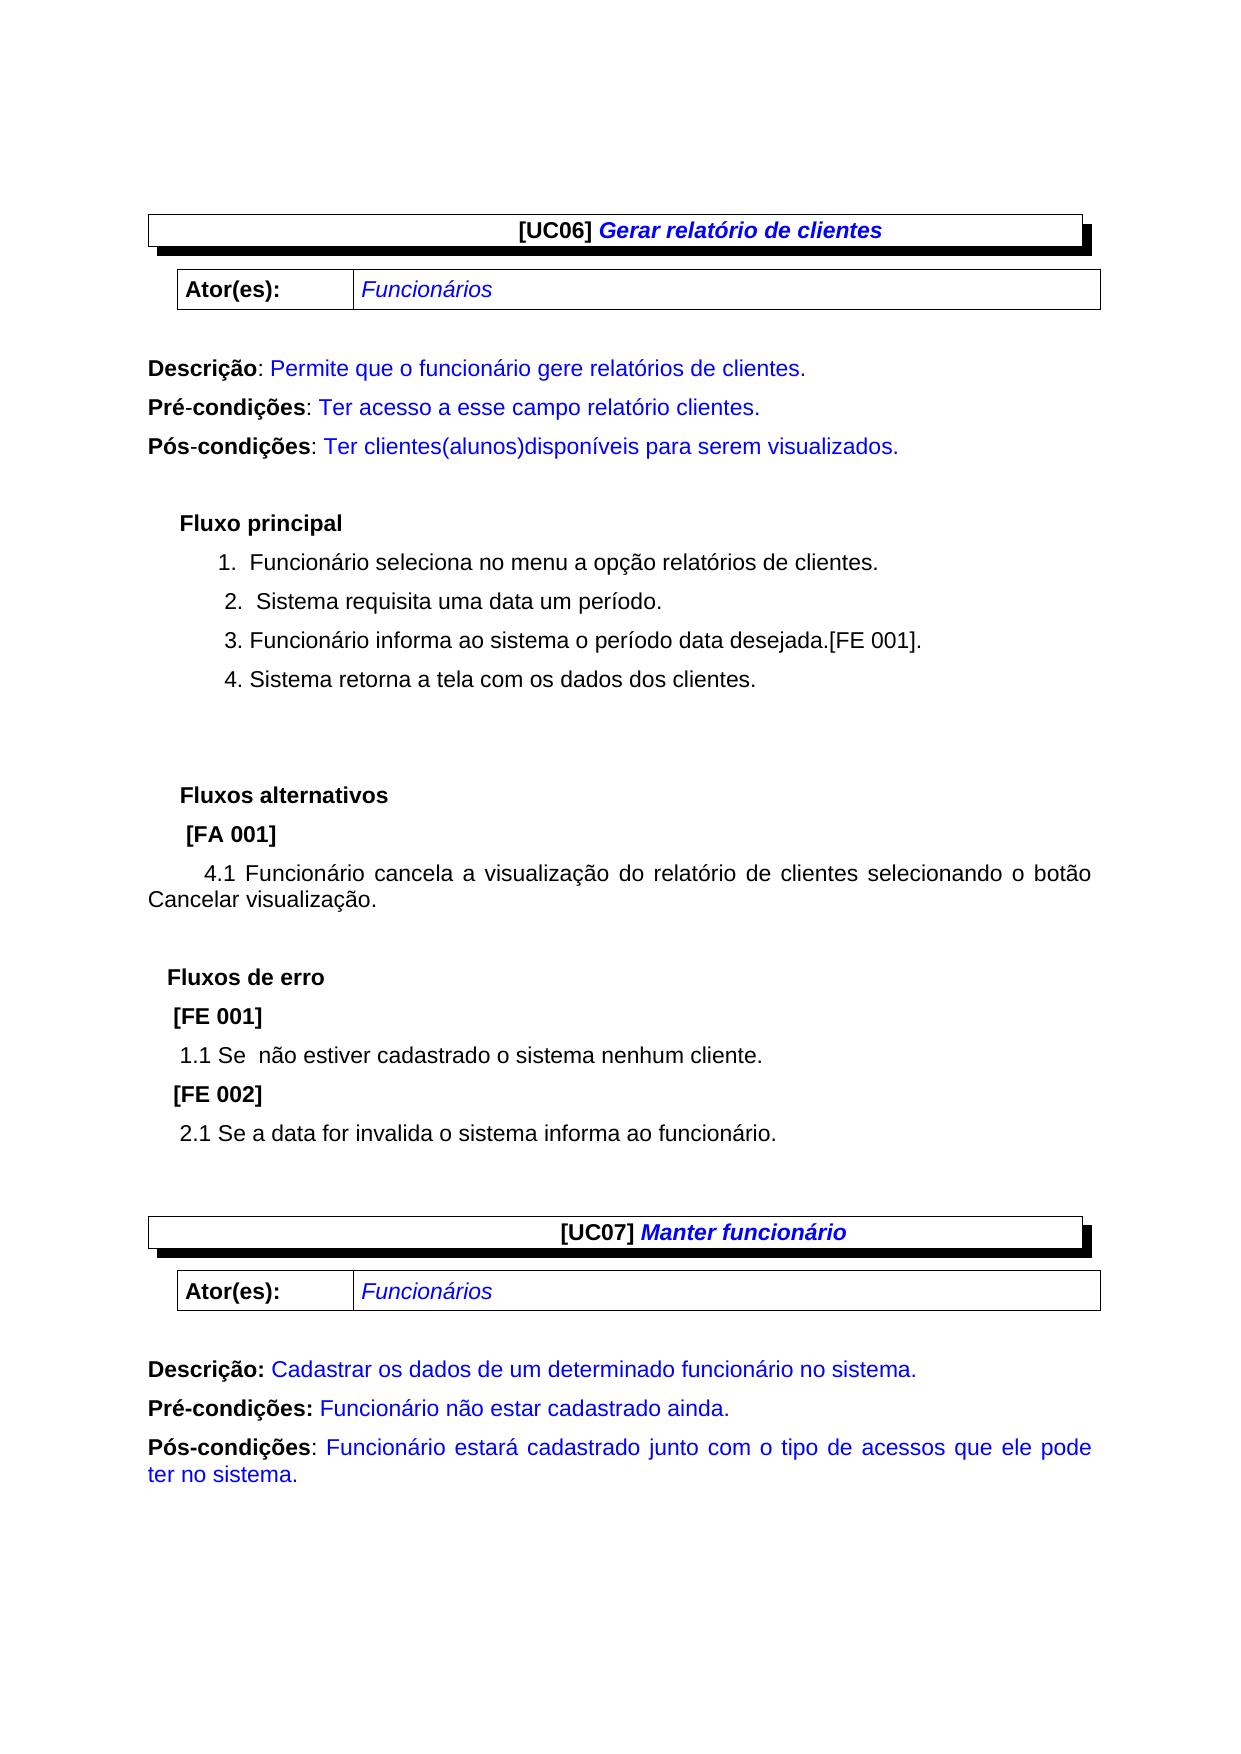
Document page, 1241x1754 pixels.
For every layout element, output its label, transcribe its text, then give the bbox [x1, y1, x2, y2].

text [FE 001] [148, 1003, 1092, 1029]
text Pré-condições: Funcionário não estar cadastrado ainda. [148, 1395, 1092, 1422]
text Fluxos de erro [148, 964, 1092, 990]
table_header Ator(es): [178, 270, 353, 309]
table_header Funcionários [354, 1271, 1100, 1310]
text 2.1 Se a data for invalida o sistema informa ao funcionário. [148, 1119, 1092, 1146]
text 1.1 Se não estiver cadastrado o sistema nenhum cliente. [148, 1042, 1092, 1068]
text [FA 001] [148, 821, 1092, 847]
text [UC07] Manter funcionário [149, 1217, 1082, 1248]
text Pós-condições: Funcionário estará cadastrado junto com o tipo de acessos que ele pode ter no sistema. [148, 1434, 1092, 1487]
text Fluxo principal [148, 510, 1092, 537]
text Pré-condições: Ter acesso a esse campo relatório clientes. [148, 394, 1092, 420]
text [FE 002] [148, 1081, 1092, 1107]
text 3. Funcionário informa ao sistema o período data desejada.[FE 001]. [148, 627, 1092, 653]
table_header Ator(es): [178, 1271, 353, 1310]
text Fluxos alternativos [148, 782, 1092, 809]
text [UC06] Gerar relatório de clientes [149, 215, 1082, 246]
text 4.1 Funcionário cancela a visualização do relatório de clientes selecionando o botão Cancelar visualização. [148, 860, 1092, 913]
text 1. Funcionário seleciona no menu a opção relatórios de clientes. [148, 549, 1092, 576]
text Pós-condições: Ter clientes(alunos)disponíveis para serem visualizados. [148, 433, 1092, 459]
text 4. Sistema retorna a tela com os dados dos clientes. [148, 666, 1092, 692]
text 2. Sistema requisita uma data um período. [148, 588, 1092, 614]
text Descrição: Cadastrar os dados de um determinado funcionário no sistema. [148, 1356, 1092, 1383]
text Descrição: Permite que o funcionário gere relatórios de clientes. [148, 355, 1092, 381]
table_header Funcionários [354, 270, 1100, 309]
